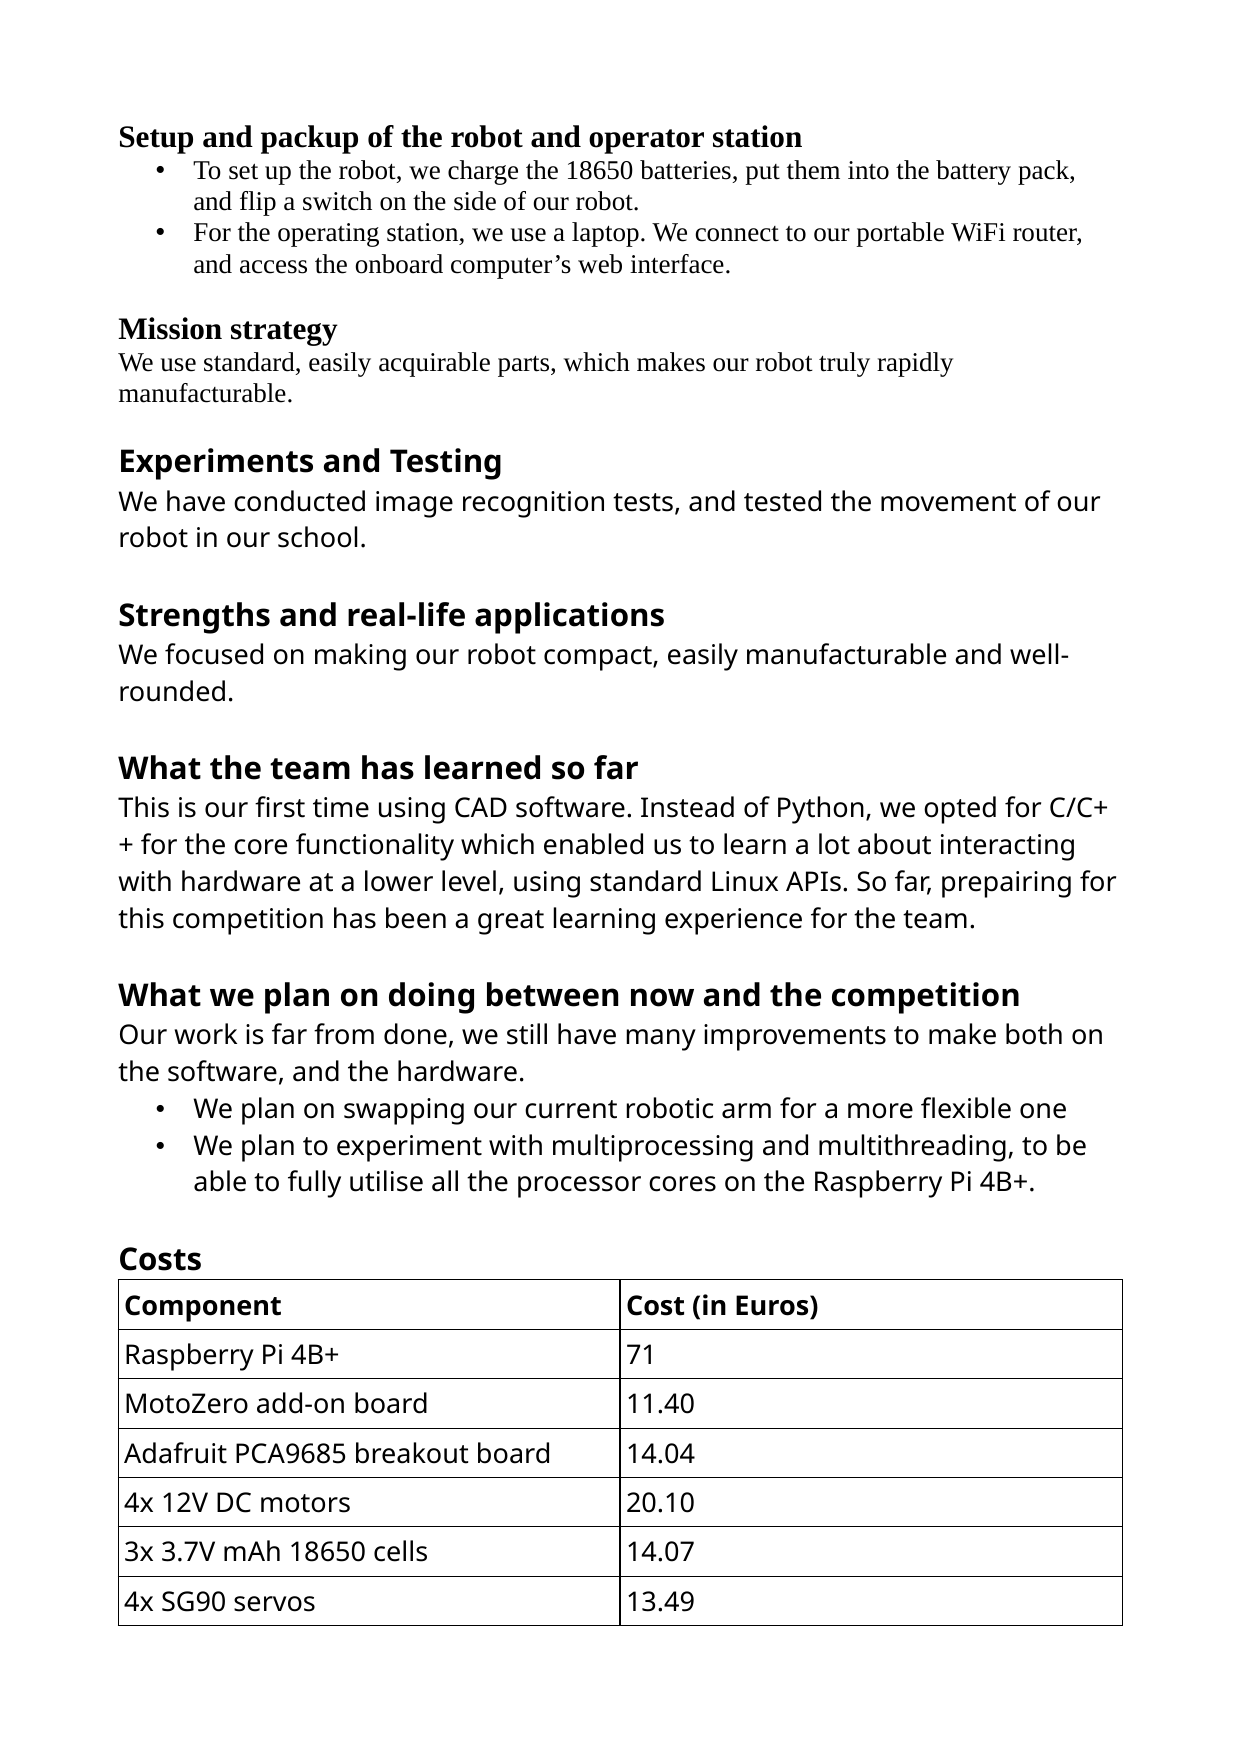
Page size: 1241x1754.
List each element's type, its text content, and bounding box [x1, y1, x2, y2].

table_cell 13.49 [621, 1577, 1122, 1625]
table_header Component [119, 1280, 619, 1329]
table_cell 11.40 [621, 1379, 1122, 1427]
text Our work is far from done, we still have many improvements to make both on the software, and the hardware. [118, 1015, 1122, 1089]
table_cell 14.04 [621, 1429, 1122, 1477]
text What we plan on doing between now and the competition [118, 973, 1122, 1015]
list To set up the robot, we charge the 18650 batteries, put them into the battery pack, and flip a switch on the side of our robot. [156, 154, 1122, 216]
table_cell Raspberry Pi 4B+ [119, 1330, 619, 1378]
text We focused on making our robot compact, easily manufacturable and well-rounded. [118, 635, 1122, 709]
list We plan on swapping our current robotic arm for a more flexible one [156, 1089, 1122, 1126]
table_cell 20.10 [621, 1478, 1122, 1526]
table_header Cost (in Euros) [621, 1280, 1122, 1329]
table_cell 4x 12V DC motors [119, 1478, 619, 1526]
table_cell Adafruit PCA9685 breakout board [119, 1429, 619, 1477]
table_cell 4x SG90 servos [119, 1577, 619, 1625]
table_cell MotoZero add-on board [119, 1379, 619, 1427]
table_cell 71 [621, 1330, 1122, 1378]
text Strengths and real-life applications [118, 593, 1122, 635]
text Experiments and Testing [118, 439, 1122, 482]
text We use standard, easily acquirable parts, which makes our robot truly rapidly manufacturable. [118, 346, 1122, 408]
text We have conducted image recognition tests, and tested the movement of our robot in our school. [118, 482, 1122, 556]
list We plan to experiment with multiprocessing and multithreading, to be able to fully utilise all the processor cores on the Raspberry Pi 4B+. [156, 1126, 1122, 1200]
text This is our first time using CAD software. Instead of Python, we opted for C/C++ for the core functionality which enabled us to learn a lot about interacting with hardware at a lower level, using standard Linux APIs. So far, prepairing for this competition has been a great learning experience for the team. [118, 788, 1122, 936]
text Setup and packup of the robot and operator station [118, 118, 1122, 154]
table_cell 14.07 [621, 1527, 1122, 1576]
text What the team has learned so far [118, 746, 1122, 788]
text Mission strategy [118, 310, 1122, 346]
text Costs [118, 1237, 1122, 1279]
list For the operating station, we use a laptop. We connect to our portable WiFi router, and access the onboard computer’s web interface. [156, 216, 1122, 279]
table_cell 3x 3.7V mAh 18650 cells [119, 1527, 619, 1576]
